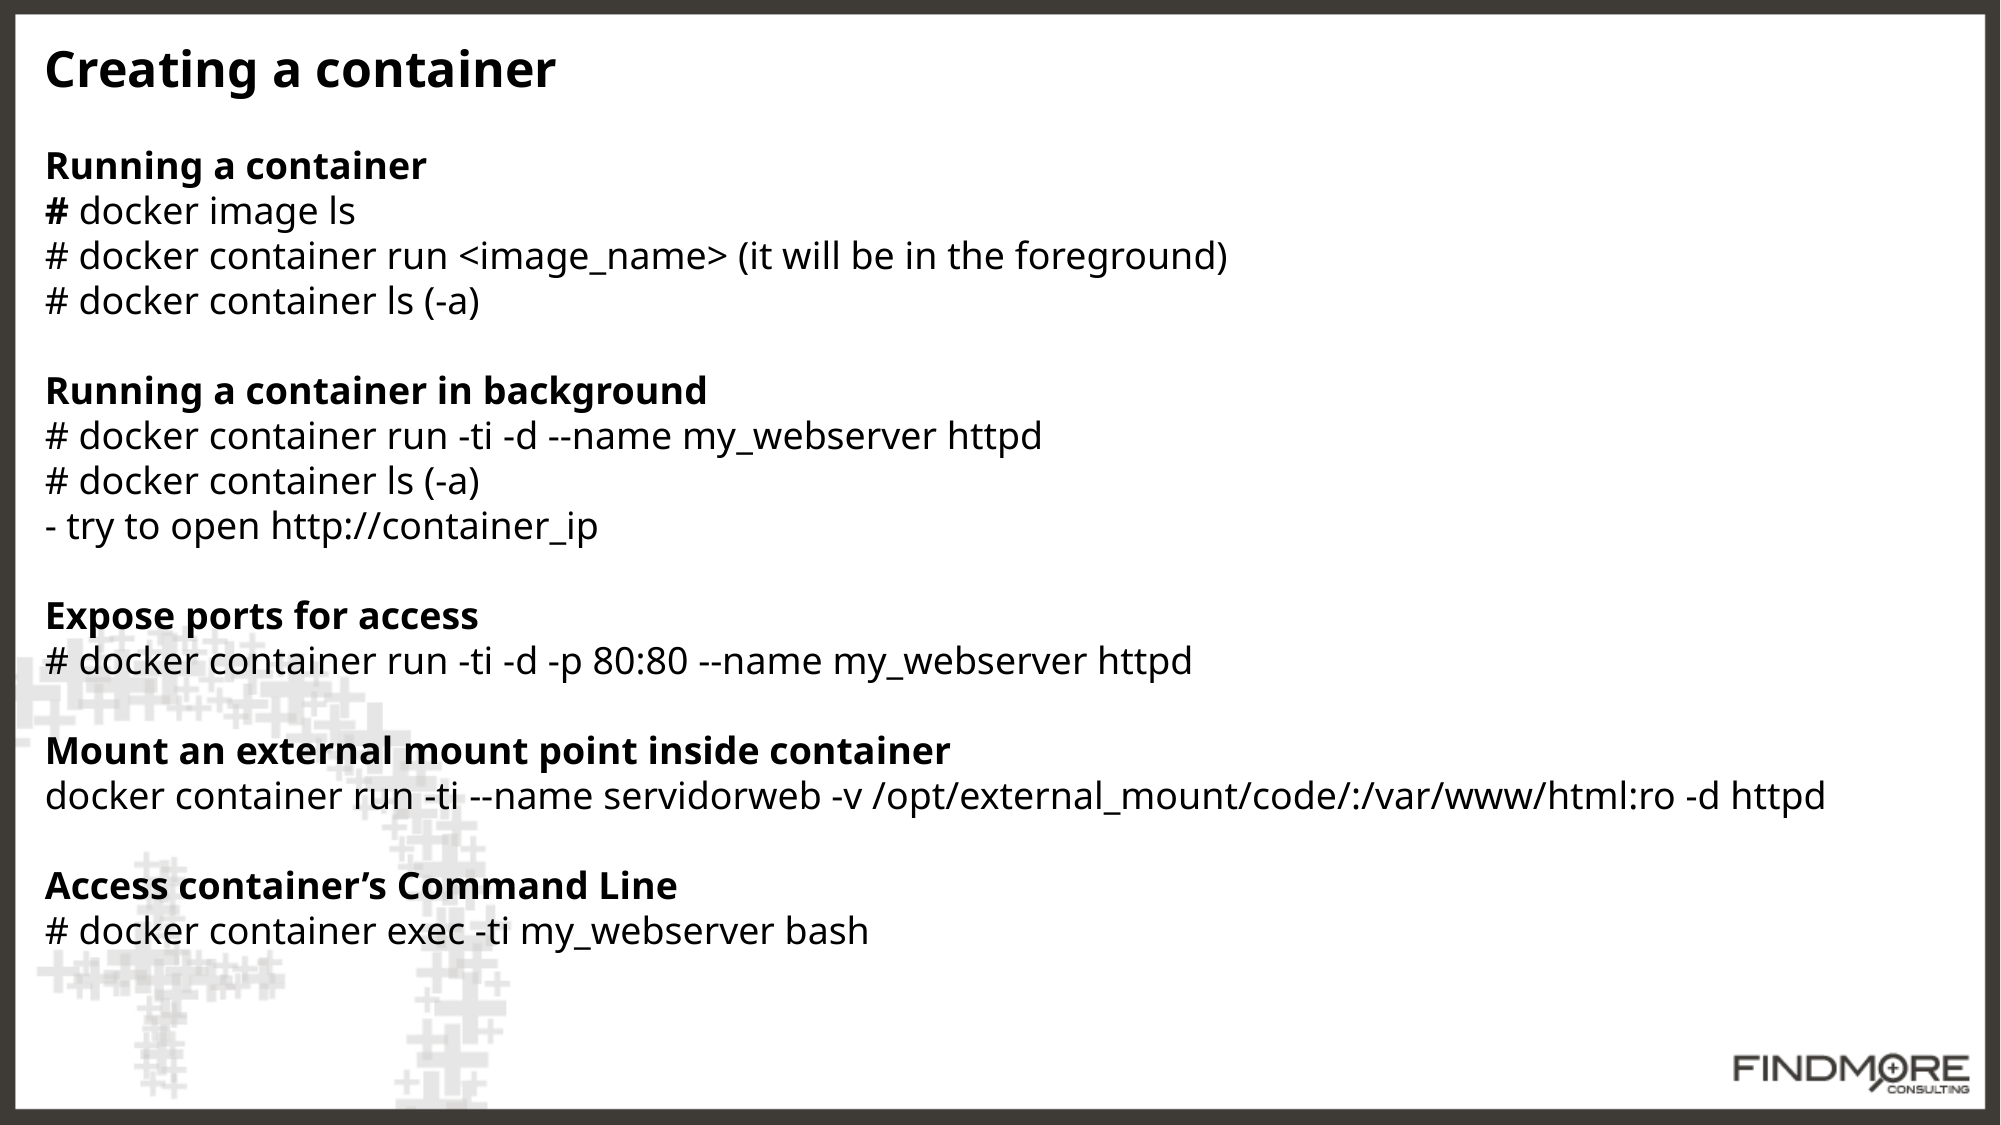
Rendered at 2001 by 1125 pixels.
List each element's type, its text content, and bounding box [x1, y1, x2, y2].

picture [0, 0, 2001, 1125]
text_box Creating a container Running a container # docker image ls # docker container run <image_name> (it will be in the foreground) # docker container ls (-a) Running a container in background # docker container run -ti -d --name my_webserver httpd # docker container ls (-a) - try to open http://container_ip Expose ports for access # docker container run -ti -d -p 80:80 --name my_webserver httpd Mount an external mount point inside container docker container run -ti --name servidorweb -v /opt/external_mount/code/:/var/www/html:ro -d httpd Access container’s Command Line # docker container exec -ti my_webserver bash [29, 29, 1950, 1035]
